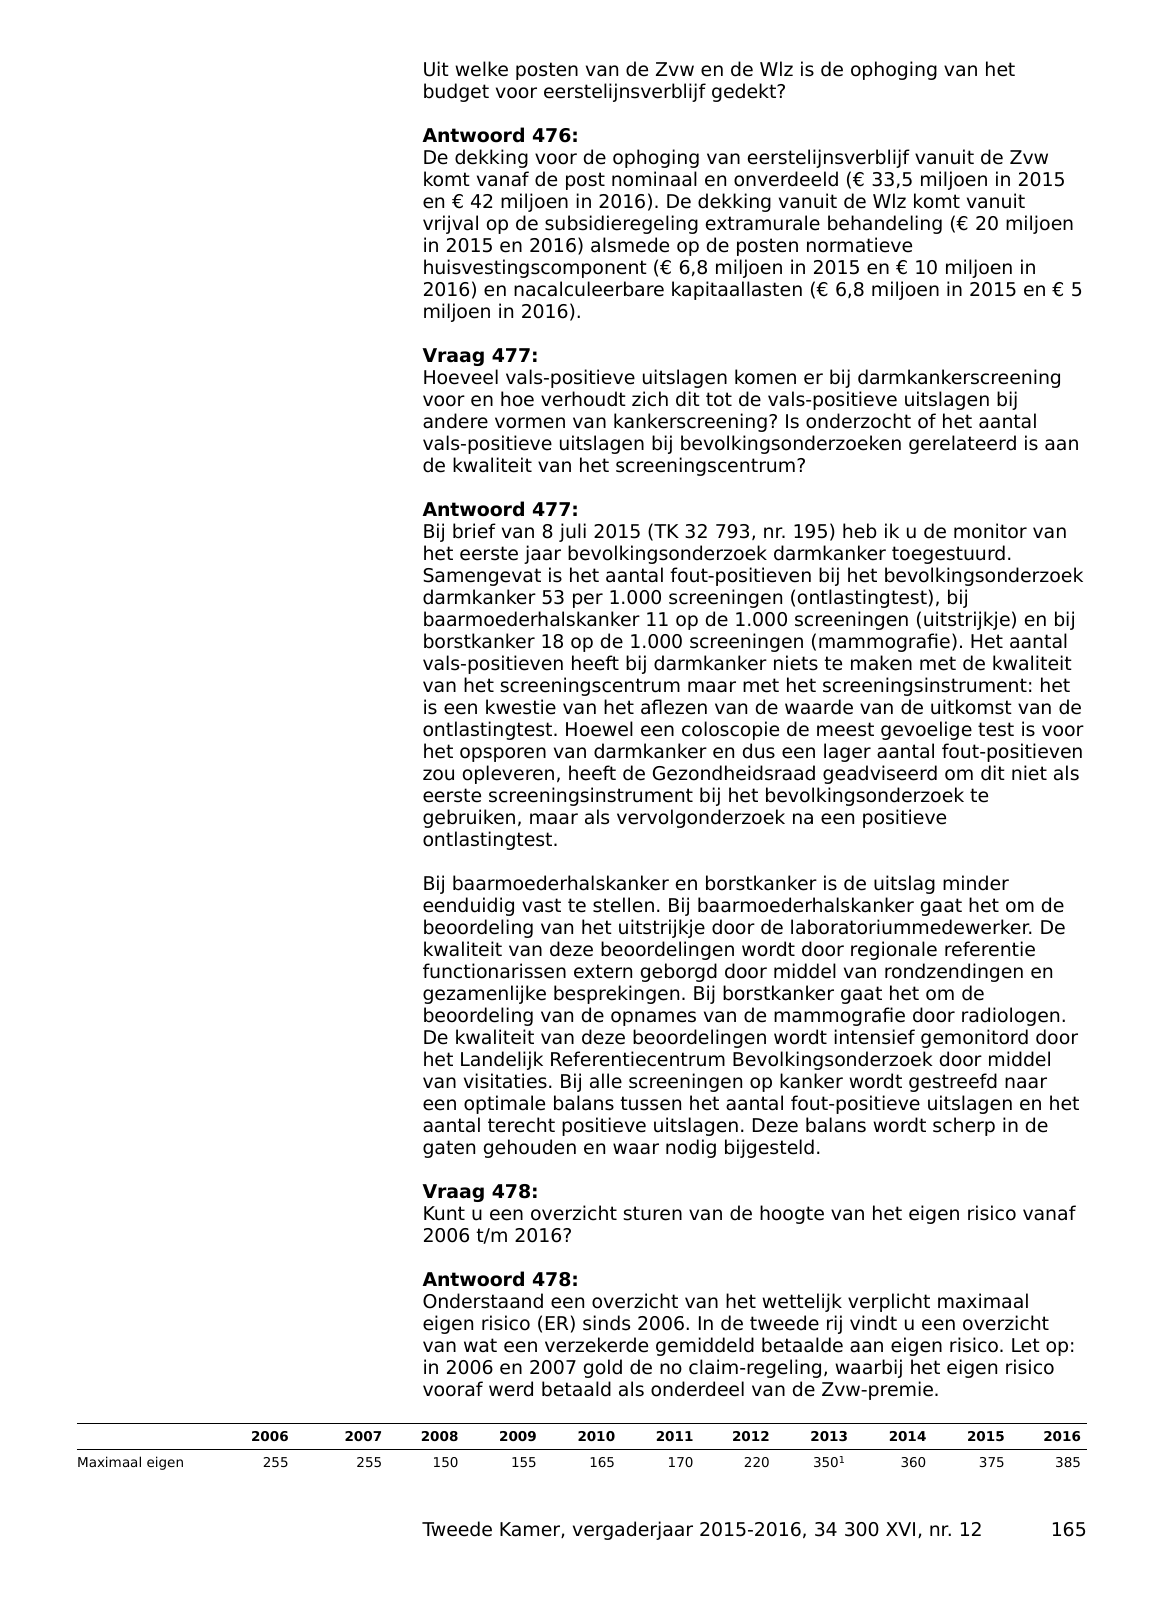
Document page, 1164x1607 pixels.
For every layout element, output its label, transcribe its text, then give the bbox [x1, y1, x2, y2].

table_header 2014 [854, 1424, 932, 1449]
table_header 2013 [775, 1424, 854, 1449]
table_cell 255 [294, 1450, 388, 1471]
text Antwoord 478: [422, 1269, 1087, 1291]
table_header 2007 [294, 1424, 388, 1449]
table_header 2006 [216, 1424, 294, 1449]
text Hoeveel vals-positieve uitslagen komen er bij darmkankerscreening voor en hoe verhoudt zich dit tot de vals-positieve uitslagen bij andere vormen van kankerscreening? Is onderzocht of het aantal vals-positieve uitslagen bij bevolkingsonderzoeken gerelateerd is aan de kwaliteit van het screeningscentrum? [422, 367, 1087, 477]
table_cell 220 [699, 1450, 775, 1471]
text Bij brief van 8 juli 2015 (TK 32 793, nr. 195) heb ik u de monitor van het eerste jaar bevolkingsonderzoek darmkanker toegestuurd. Samengevat is het aantal fout-positieven bij het bevolkingsonderzoek darmkanker 53 per 1.000 screeningen (ontlastingtest), bij baarmoederhalskanker 11 op de 1.000 screeningen (uitstrijkje) en bij borstkanker 18 op de 1.000 screeningen (mammografie). Het aantal vals-positieven heeft bij darmkanker niets te maken met de kwaliteit van het screeningscentrum maar met het screeningsinstrument: het is een kwestie van het aflezen van de waarde van de uitkomst van de ontlastingtest. Hoewel een coloscopie de meest gevoelige test is voor het opsporen van darmkanker en dus een lager aantal fout-positieven zou opleveren, heeft de Gezondheidsraad geadviseerd om dit niet als eerste screeningsinstrument bij het bevolkingsonderzoek te gebruiken, maar als vervolgonderzoek na een positieve ontlastingtest. [422, 521, 1087, 851]
table_header 2012 [699, 1424, 775, 1449]
text De dekking voor de ophoging van eerstelijnsverblijf vanuit de Zvw komt vanaf de post nominaal en onverdeeld (€ 33,5 miljoen in 2015 en € 42 miljoen in 2016). De dekking vanuit de Wlz komt vanuit vrijval op de subsidieregeling extramurale behandeling (€ 20 miljoen in 2015 en 2016) alsmede op de posten normatieve huisvestingscomponent (€ 6,8 miljoen in 2015 en € 10 miljoen in 2016) en nacalculeerbare kapitaallasten (€ 6,8 miljoen in 2015 en € 5 miljoen in 2016). [422, 147, 1087, 323]
table_header 2010 [543, 1424, 621, 1449]
table_cell 150 [388, 1450, 464, 1471]
table_header 2008 [388, 1424, 464, 1449]
table_cell 170 [621, 1450, 699, 1471]
table_header 2011 [621, 1424, 699, 1449]
text Antwoord 477: [422, 499, 1087, 521]
table_header 2009 [464, 1424, 542, 1449]
table_header 2016 [1010, 1424, 1087, 1449]
text Vraag 477: [422, 345, 1087, 367]
text Bij baarmoederhalskanker en borstkanker is de uitslag minder eenduidig vast te stellen. Bij baarmoederhalskanker gaat het om de beoordeling van het uitstrijkje door de laboratoriummedewerker. De kwaliteit van deze beoordelingen wordt door regionale referentie functionarissen extern geborgd door middel van rondzendingen en gezamenlijke besprekingen. Bij borstkanker gaat het om de beoordeling van de opnames van de mammografie door radiologen. De kwaliteit van deze beoordelingen wordt intensief gemonitord door het Landelijk Referentiecentrum Bevolkingsonderzoek door middel van visitaties. Bij alle screeningen op kanker wordt gestreefd naar een optimale balans tussen het aantal fout-positieve uitslagen en het aantal terecht positieve uitslagen. Deze balans wordt scherp in de gaten gehouden en waar nodig bijgesteld. [422, 873, 1087, 1159]
table_cell Maximaal eigen [77, 1450, 216, 1471]
table_cell 165 [543, 1450, 621, 1471]
table_cell 3501 [775, 1450, 854, 1471]
text Kunt u een overzicht sturen van de hoogte van het eigen risico vanaf 2006 t/m 2016? [422, 1203, 1087, 1247]
table_cell 375 [932, 1450, 1010, 1471]
text Uit welke posten van de Zvw en de Wlz is de ophoging van het budget voor eerstelijnsverblijf gedekt? [422, 59, 1087, 103]
text Vraag 478: [422, 1181, 1087, 1203]
table_cell 360 [854, 1450, 932, 1471]
table_header 2015 [932, 1424, 1010, 1449]
text Antwoord 476: [422, 125, 1087, 147]
table_header [77, 1424, 216, 1449]
table_cell 385 [1010, 1450, 1087, 1471]
table_cell 155 [464, 1450, 542, 1471]
text Onderstaand een overzicht van het wettelijk verplicht maximaal eigen risico (ER) sinds 2006. In de tweede rij vindt u een overzicht van wat een verzekerde gemiddeld betaalde aan eigen risico. Let op: in 2006 en 2007 gold de no claim-regeling, waarbij het eigen risico vooraf werd betaald als onderdeel van de Zvw-premie. [422, 1291, 1087, 1401]
table_cell 255 [216, 1450, 294, 1471]
